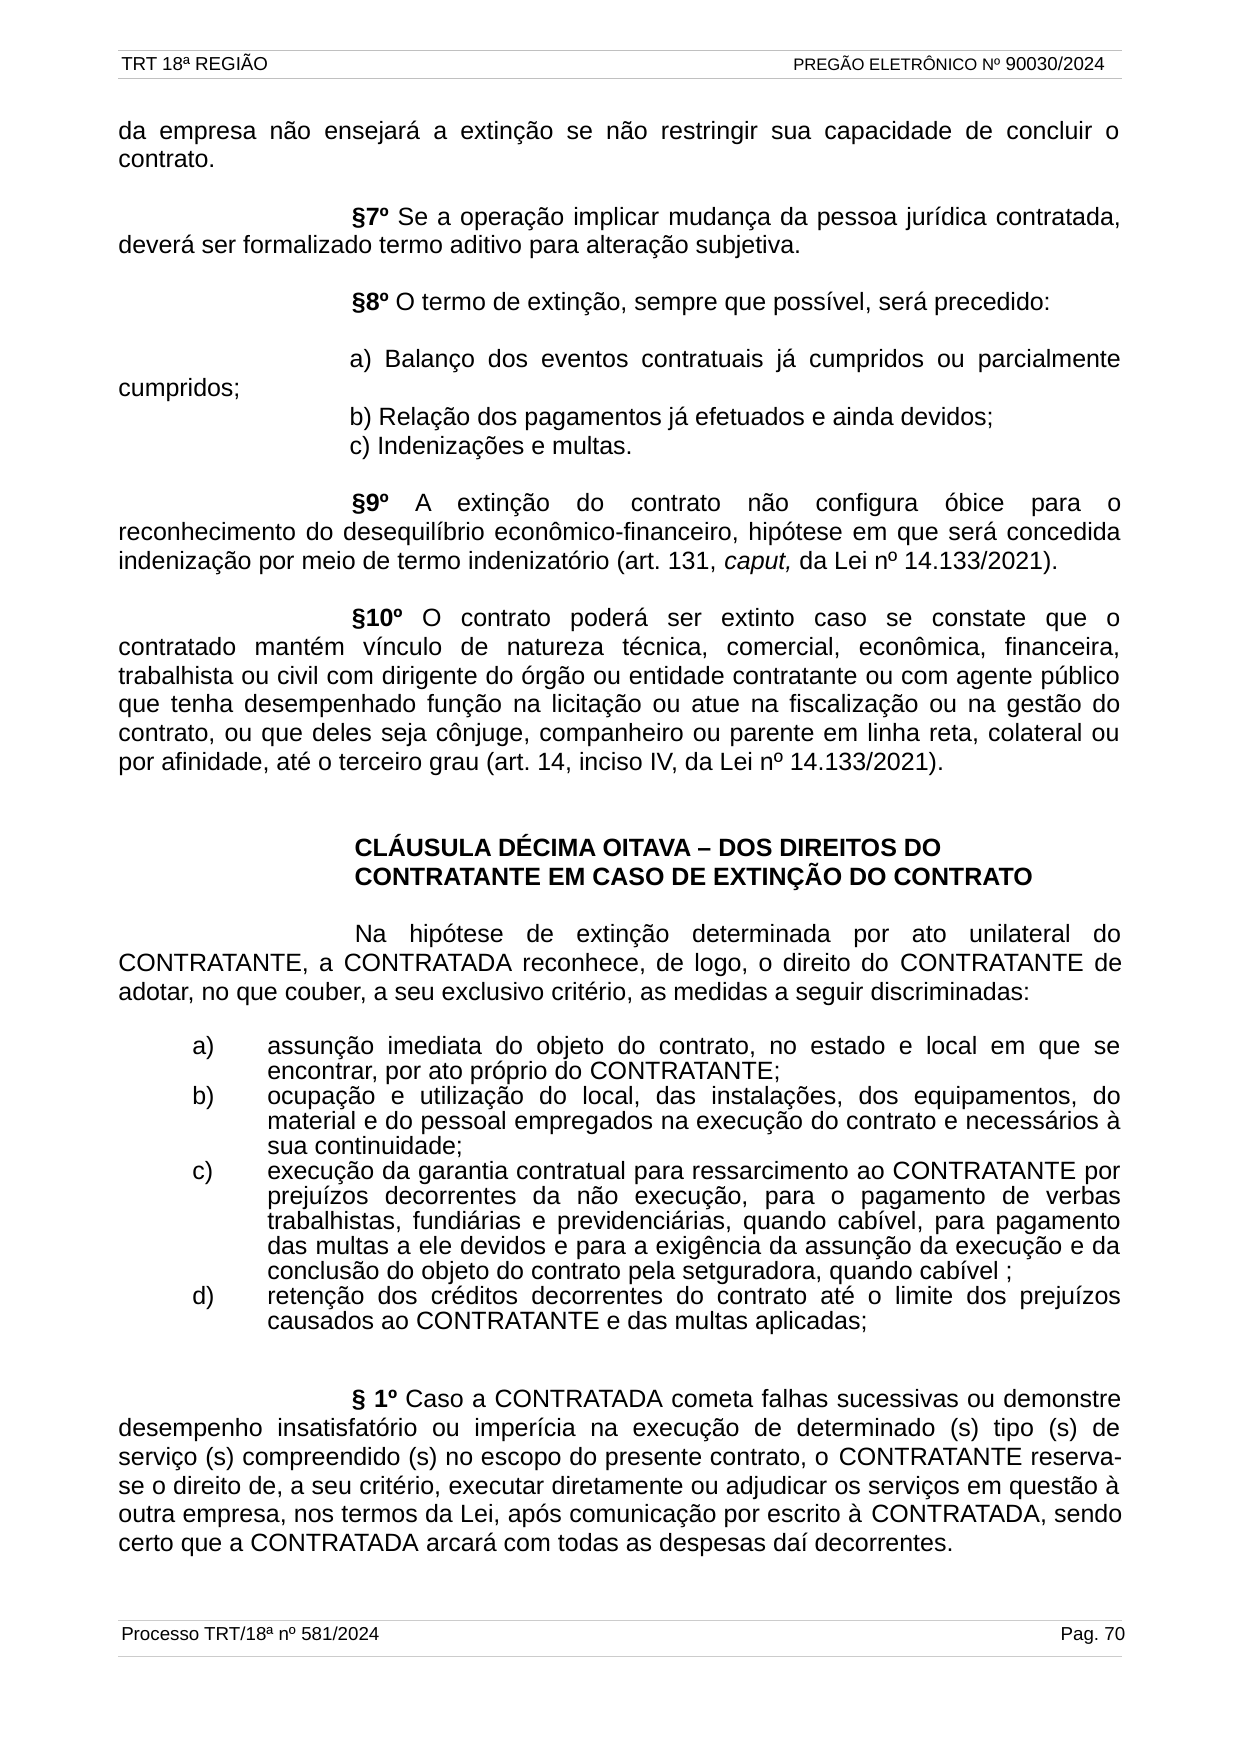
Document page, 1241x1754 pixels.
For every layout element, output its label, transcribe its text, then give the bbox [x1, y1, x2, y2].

text c) Indenizações e multas. [118, 431, 1122, 459]
list execução da garantia contratual para ressarcimento ao CONTRATANTE por prejuízos decorrentes da não execução, para o pagamento de verbas trabalhistas, fundiárias e previdenciárias, quando cabível, para pagamento das multas a ele devidos e para a exigência da assunção da execução e da conclusão do objeto do contrato pela setguradora, quando cabível ; [192, 1159, 1122, 1284]
list ocupação e utilização do local, das instalações, dos equipamentos, do material e do pessoal empregados na execução do contrato e necessários à sua continuidade; [192, 1084, 1122, 1159]
list assunção imediata do objeto do contrato, no estado e local em que se encontrar, por ato próprio do CONTRATANTE; [192, 1034, 1122, 1084]
text b) Relação dos pagamentos já efetuados e ainda devidos; [118, 402, 1122, 431]
text CLÁUSULA DÉCIMA OITAVA – DOS DIREITOS DO [354, 833, 1122, 862]
text Na hipótese de extinção determinada por ato unilateral do CONTRATANTE, a CONTRATADA reconhece, de logo, o direito do CONTRATANTE de adotar, no que couber, a seu exclusivo critério, as medidas a seguir discriminadas: [118, 919, 1122, 1006]
text §7º Se a operação implicar mudança da pessoa jurídica contratada, deverá ser formalizado termo aditivo para alteração subjetiva. [118, 201, 1122, 259]
text §9º A extinção do contrato não configura óbice para o reconhecimento do desequilíbrio econômico-financeiro, hipótese em que será concedida indenização por meio de termo indenizatório (art. 131, caput, da Lei nº 14.133/2021). [118, 488, 1122, 574]
text da empresa não ensejará a extinção se não restringir sua capacidade de concluir o contrato. [118, 116, 1122, 173]
text § 1º Caso a CONTRATADA cometa falhas sucessivas ou demonstre desempenho insatisfatório ou imperícia na execução de determinado (s) tipo (s) de serviço (s) compreendido (s) no escopo do presente contrato, o CONTRATANTE reserva-se o direito de, a seu critério, executar diretamente ou adjudicar os serviços em questão à outra empresa, nos termos da Lei, após comunicação por escrito à CONTRATADA, sendo certo que a CONTRATADA arcará com todas as despesas daí decorrentes. [118, 1384, 1122, 1557]
text a) Balanço dos eventos contratuais já cumpridos ou parcialmente cumpridos; [118, 344, 1122, 402]
text §10º O contrato poderá ser extinto caso se constate que o contratado mantém vínculo de natureza técnica, comercial, econômica, financeira, trabalhista ou civil com dirigente do órgão ou entidade contratante ou com agente público que tenha desempenhado função na licitação ou atue na fiscalização ou na gestão do contrato, ou que deles seja cônjuge, companheiro ou parente em linha reta, colateral ou por afinidade, até o terceiro grau (art. 14, inciso IV, da Lei nº 14.133/2021). [118, 603, 1122, 776]
text §8º O termo de extinção, sempre que possível, será precedido: [118, 287, 1122, 316]
list retenção dos créditos decorrentes do contrato até o limite dos prejuízos causados ao CONTRATANTE e das multas aplicadas; [192, 1284, 1122, 1334]
text CONTRATANTE EM CASO DE EXTINÇÃO DO CONTRATO [354, 862, 1122, 891]
